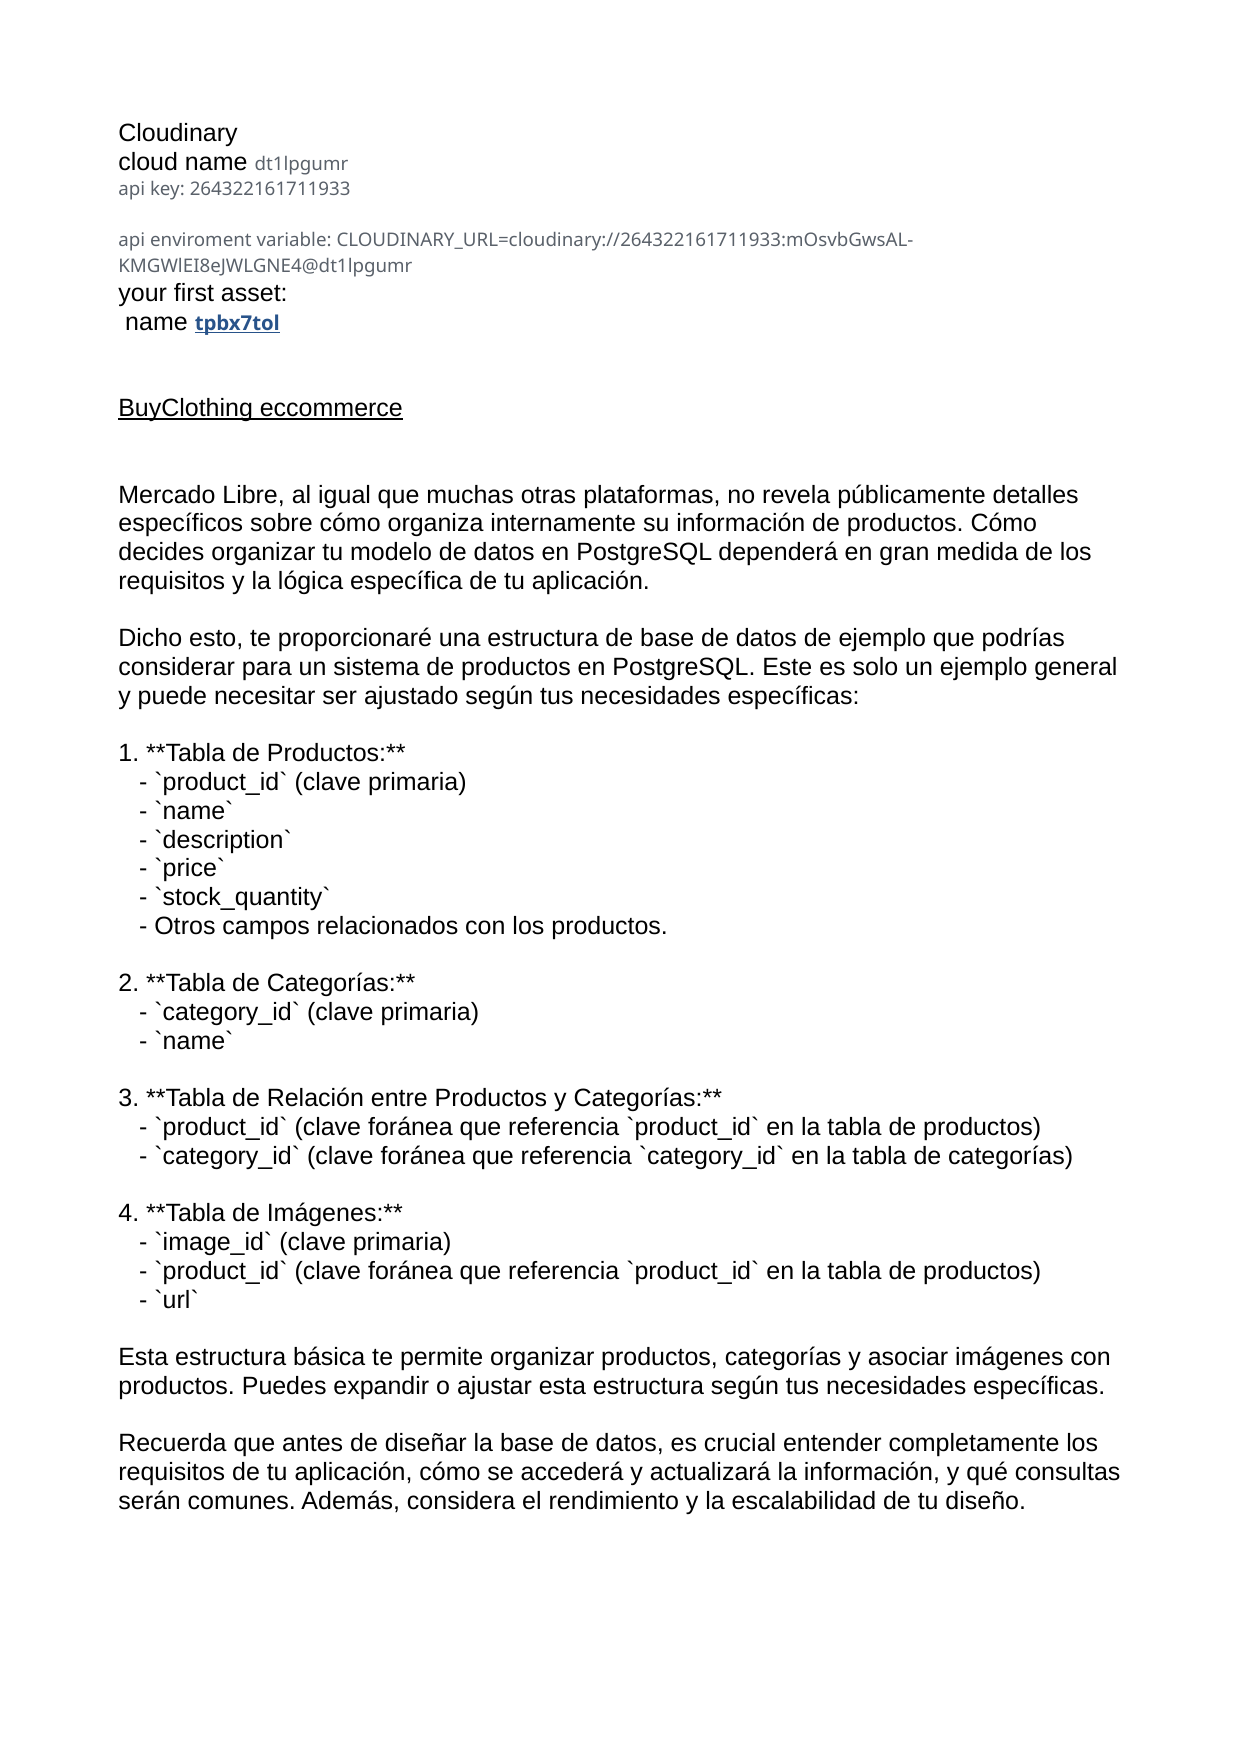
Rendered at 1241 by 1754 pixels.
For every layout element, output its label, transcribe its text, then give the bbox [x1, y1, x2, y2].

text Recuerda que antes de diseñar la base de datos, es crucial entender completamente los requisitos de tu aplicación, cómo se accederá y actualizará la información, y qué consultas serán comunes. Además, considera el rendimiento y la escalabilidad de tu diseño. [118, 1428, 1122, 1515]
text - `stock_quantity` [118, 882, 1122, 911]
text - `category_id` (clave foránea que referencia `category_id` en la tabla de categorías) [118, 1141, 1122, 1170]
text 2. **Tabla de Categorías:** [118, 968, 1122, 997]
text BuyClothing eccommerce [118, 393, 1122, 422]
text name tpbx7tol [118, 307, 1122, 336]
text - `name` [118, 796, 1122, 825]
text - `price` [118, 853, 1122, 882]
text - `product_id` (clave foránea que referencia `product_id` en la tabla de productos) [118, 1112, 1122, 1141]
text Mercado Libre, al igual que muchas otras plataformas, no revela públicamente detalles específicos sobre cómo organiza internamente su información de productos. Cómo decides organizar tu modelo de datos en PostgreSQL dependerá en gran medida de los requisitos y la lógica específica de tu aplicación. [118, 480, 1122, 595]
text api enviroment variable: CLOUDINARY_URL=cloudinary://264322161711933:mOsvbGwsAL-KMGWlEI8eJWLGNE4@dt1lpgumr [118, 227, 1122, 278]
text cloud name dt1lpgumr [118, 147, 1122, 176]
text 4. **Tabla de Imágenes:** [118, 1198, 1122, 1227]
text your first asset: [118, 278, 1122, 307]
text - Otros campos relacionados con los productos. [118, 911, 1122, 940]
text - `product_id` (clave primaria) [118, 767, 1122, 796]
text api key: 264322161711933 [118, 176, 1122, 201]
text - `description` [118, 825, 1122, 853]
text - `category_id` (clave primaria) [118, 997, 1122, 1026]
text 3. **Tabla de Relación entre Productos y Categorías:** [118, 1083, 1122, 1112]
text 1. **Tabla de Productos:** [118, 738, 1122, 767]
text Dicho esto, te proporcionaré una estructura de base de datos de ejemplo que podrías considerar para un sistema de productos en PostgreSQL. Este es solo un ejemplo general y puede necesitar ser ajustado según tus necesidades específicas: [118, 623, 1122, 710]
text - `image_id` (clave primaria) [118, 1227, 1122, 1256]
text - `product_id` (clave foránea que referencia `product_id` en la tabla de productos) [118, 1256, 1122, 1285]
text - `name` [118, 1026, 1122, 1055]
text Esta estructura básica te permite organizar productos, categorías y asociar imágenes con productos. Puedes expandir o ajustar esta estructura según tus necesidades específicas. [118, 1342, 1122, 1400]
text - `url` [118, 1285, 1122, 1313]
text Cloudinary [118, 118, 1122, 147]
